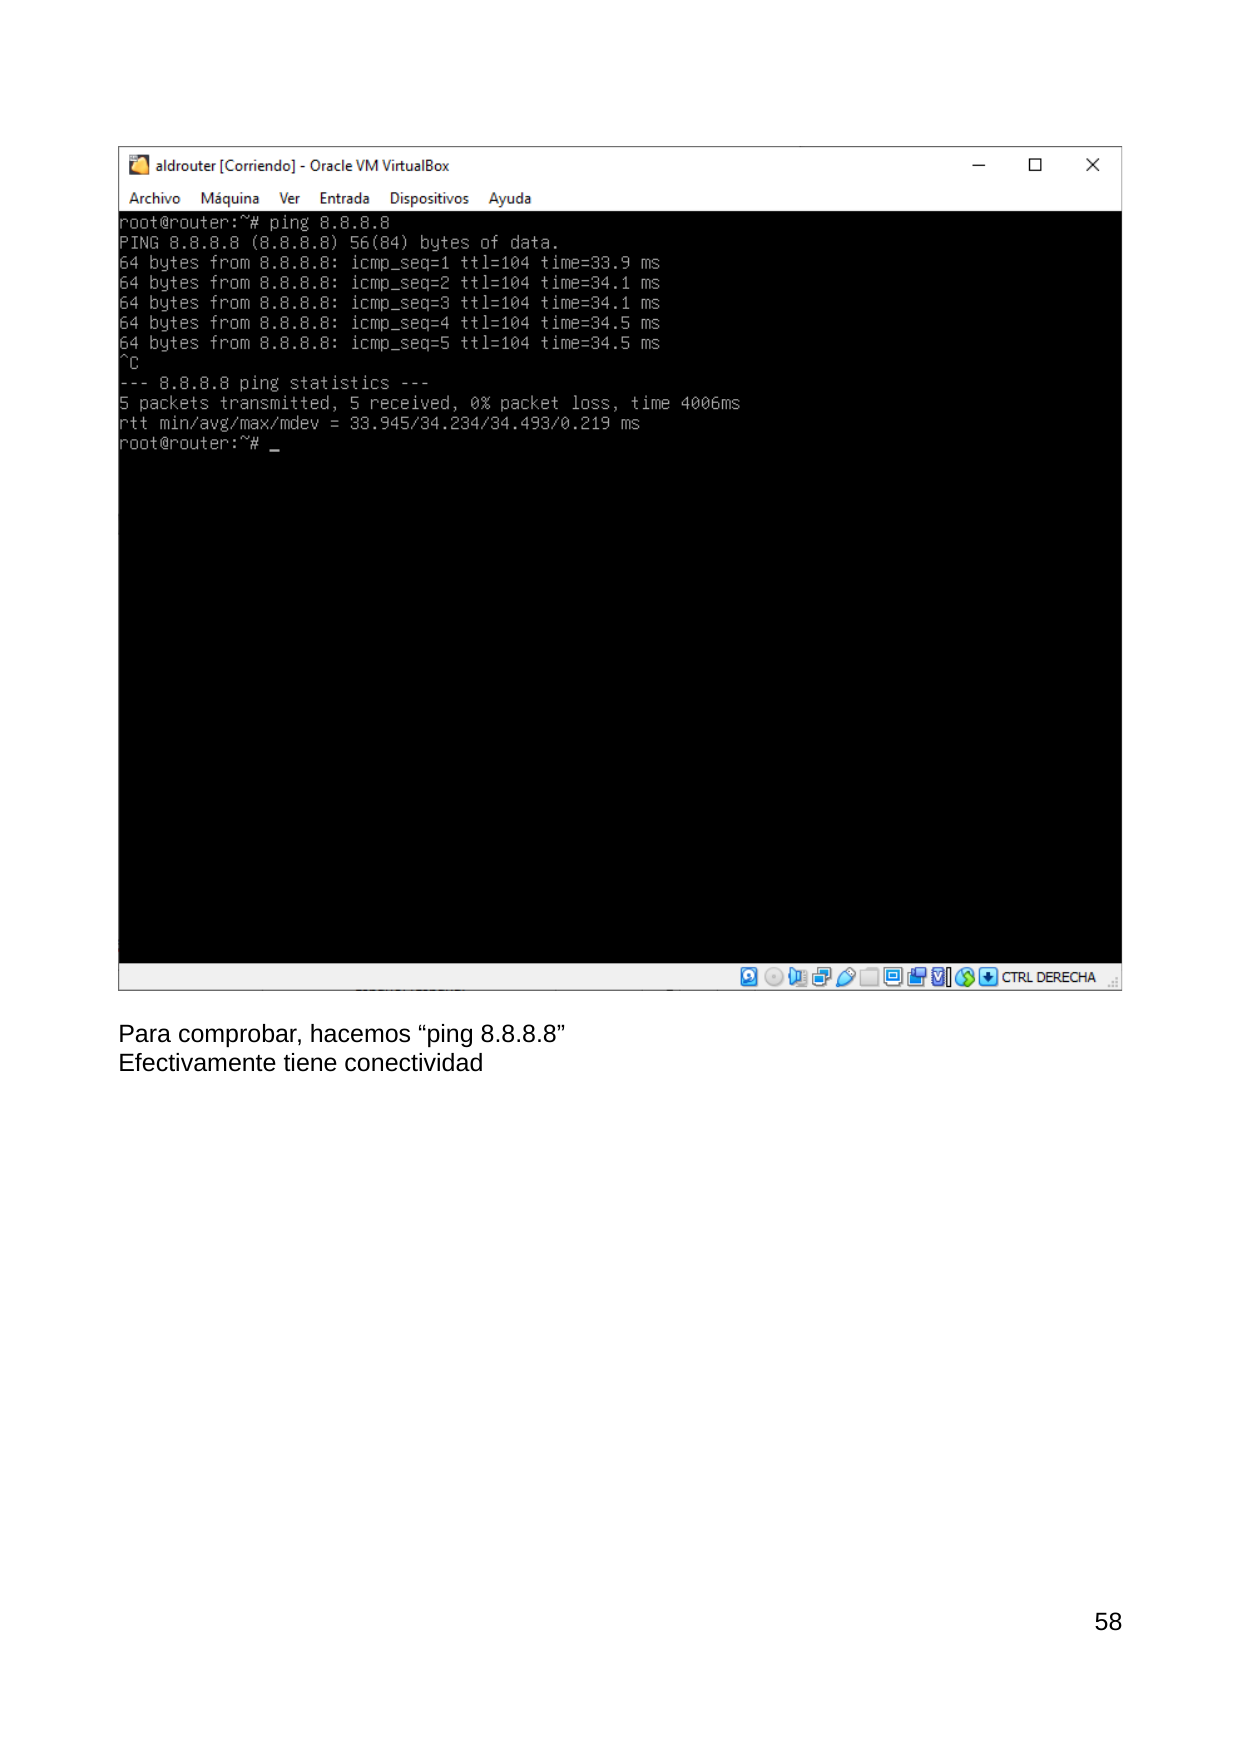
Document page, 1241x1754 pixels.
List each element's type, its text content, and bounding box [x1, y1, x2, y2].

text Para comprobar, hacemos “ping 8.8.8.8” [118, 1019, 1122, 1048]
text Efectivamente tiene conectividad [118, 1048, 1122, 1077]
picture [118, 146, 1123, 991]
